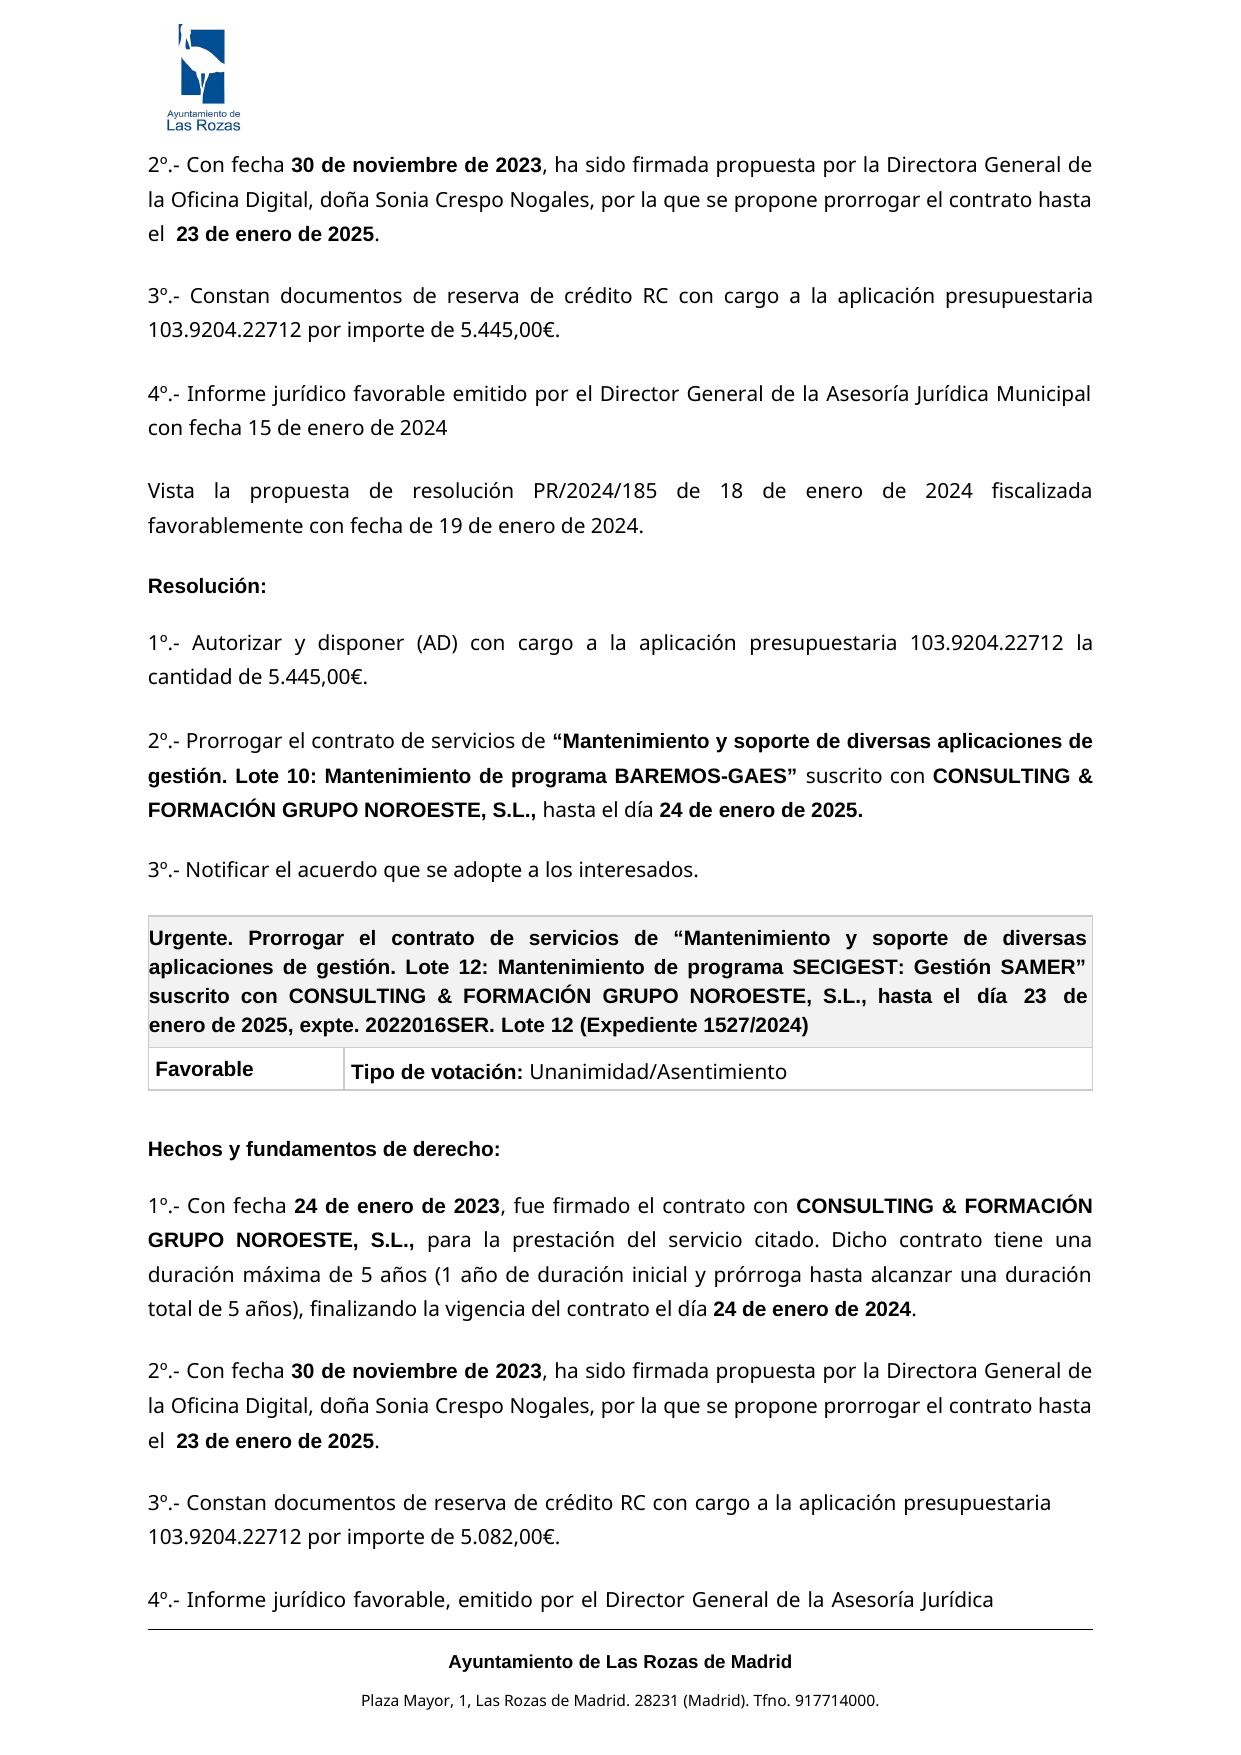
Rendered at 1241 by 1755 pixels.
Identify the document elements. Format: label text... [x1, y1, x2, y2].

text 1º.- Autorizar y disponer (AD) con cargo a la aplicación presupuestaria 103.9204.22712 la cantidad de 5.445,00€. [148, 628, 1093, 691]
text 4º.- Informe jurídico favorable, emitido por el Director General de la Asesoría Jurídica [148, 1585, 1093, 1614]
subtitle Hechos y fundamentos de derecho: [148, 1137, 1157, 1161]
subtitle Resolución: [148, 574, 1157, 598]
text 2º.- Prorrogar el contrato de servicios de “Mantenimiento y soporte de diversas aplicaciones de gestión. Lote 10: Mantenimiento de programa BAREMOS-GAES” suscrito con CONSULTING & FORMACIÓN GRUPO NOROESTE, S.L., hasta el día 24 de enero de 2025. [148, 726, 1093, 824]
text 3º.- Constan documentos de reserva de crédito RC con cargo a la aplicación presupuestaria 103.9204.22712 por importe de 5.082,00€. [148, 1488, 1093, 1550]
text 1º.- Con fecha 24 de enero de 2023, fue firmado el contrato con CONSULTING & FORMACIÓN GRUPO NOROESTE, S.L., para la prestación del servicio citado. Dicho contrato tiene una duración máxima de 5 años (1 año de duración inicial y prórroga hasta alcanzar una duración total de 5 años), finalizando la vigencia del contrato el día 24 de enero de 2024. [148, 1191, 1093, 1322]
text 3º.- Notificar el acuerdo que se adopte a los interesados. [148, 855, 1157, 883]
text 2º.- Con fecha 30 de noviembre de 2023, ha sido firmada propuesta por la Directora General de la Oficina Digital, doña Sonia Crespo Nogales, por la que se propone prorrogar el contrato hasta el 23 de enero de 2025. [148, 1356, 1093, 1454]
table_cell Tipo de votación: Unanimidad/Asentimiento [345, 1048, 1092, 1089]
text 2º.- Con fecha 30 de noviembre de 2023, ha sido firmada propuesta por la Directora General de la Oficina Digital, doña Sonia Crespo Nogales, por la que se propone prorrogar el contrato hasta el 23 de enero de 2025. [148, 150, 1093, 248]
table_header Urgente. Prorrogar el contrato de servicios de “Mantenimiento y soporte de diversas aplicaciones de gestión. Lote 12: Mantenimiento de programa SECIGEST: Gestión SAMER” suscrito con CONSULTING & FORMACIÓN GRUPO NOROESTE, S.L., hasta el día 23 de enero de 2025, expte. 2022016SER. Lote 12 (Expediente 1527/2024) [149, 917, 1092, 1047]
text 4º.- Informe jurídico favorable emitido por el Director General de la Asesoría Jurídica Municipal con fecha 15 de enero de 2024 [148, 379, 1093, 442]
table_cell Favorable [149, 1048, 343, 1089]
text 3º.- Constan documentos de reserva de crédito RC con cargo a la aplicación presupuestaria 103.9204.22712 por importe de 5.445,00€. [148, 281, 1093, 344]
text Vista la propuesta de resolución PR/2024/185 de 18 de enero de 2024 fiscalizada favorablemente con fecha de 19 de enero de 2024. [148, 477, 1093, 539]
